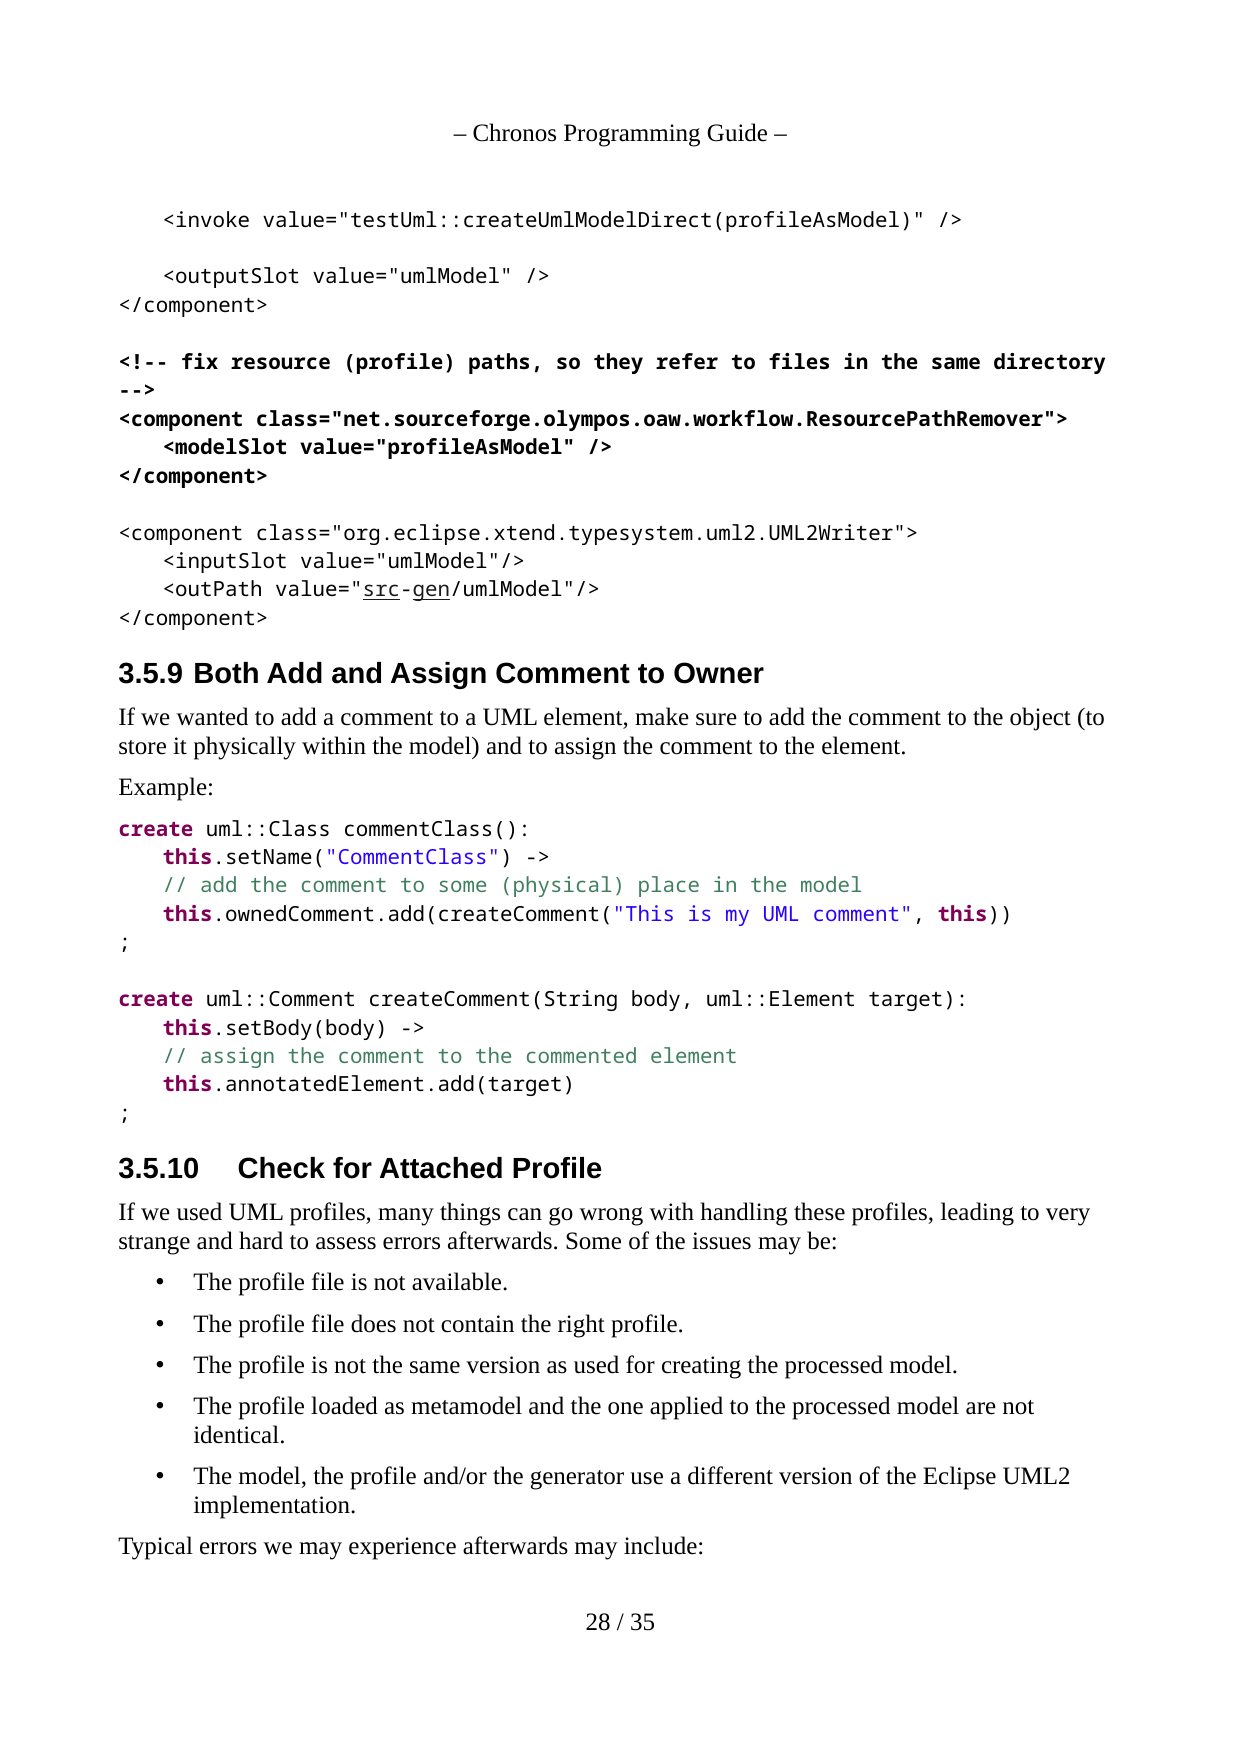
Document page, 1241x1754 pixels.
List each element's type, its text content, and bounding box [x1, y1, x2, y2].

text <inputSlot value="umlModel"/> [118, 546, 1122, 574]
text // add the comment to some (physical) place in the model [118, 871, 1122, 899]
text </component> [118, 461, 1122, 489]
text <modelSlot value="profileAsModel" /> [118, 432, 1122, 461]
text Example: [118, 772, 1122, 801]
text <!-- fix resource (profile) paths, so they refer to files in the same directory --> [118, 347, 1122, 404]
list The profile file is not available. [156, 1267, 1122, 1296]
text If we used UML profiles, many things can go wrong with handling these profiles, leading to very strange and hard to assess errors afterwards. Some of the issues may be: [118, 1197, 1122, 1255]
text <component class="org.eclipse.xtend.typesystem.uml2.UML2Writer"> [118, 518, 1122, 546]
subtitle Check for Attached Profile [118, 1151, 1122, 1185]
text <component class="net.sourceforge.olympos.oaw.workflow.ResourcePathRemover"> [118, 404, 1122, 432]
list The model, the profile and/or the generator use a different version of the Eclipse UML2 implementation. [156, 1461, 1122, 1519]
text // assign the comment to the commented element [118, 1041, 1122, 1069]
text ; [118, 1098, 1122, 1126]
text Typical errors we may experience afterwards may include: [118, 1531, 1122, 1560]
text this.annotatedElement.add(target) [118, 1069, 1122, 1098]
text <outputSlot value="umlModel" /> [118, 262, 1122, 290]
text this.setName("CommentClass") -> [118, 842, 1122, 871]
text <outPath value="src-gen/umlModel"/> [118, 574, 1122, 603]
text </component> [118, 290, 1122, 318]
text </component> [118, 603, 1122, 631]
text ; [118, 927, 1122, 956]
list The profile is not the same version as used for creating the processed model. [156, 1350, 1122, 1379]
text <invoke value="testUml::createUmlModelDirect(profileAsModel)" /> [118, 205, 1122, 233]
text If we wanted to add a comment to a UML element, make sure to add the comment to the object (to store it physically within the model) and to assign the comment to the element. [118, 702, 1122, 760]
list The profile loaded as metamodel and the one applied to the processed model are not identical. [156, 1391, 1122, 1449]
text this.ownedComment.add(createComment("This is my UML comment", this)) [118, 899, 1122, 927]
text this.setBody(body) -> [118, 1013, 1122, 1041]
text create uml::Class commentClass(): [118, 814, 1122, 842]
list The profile file does not contain the right profile. [156, 1309, 1122, 1337]
subtitle Both Add and Assign Comment to Owner [118, 656, 1122, 690]
text create uml::Comment createComment(String body, uml::Element target): [118, 984, 1122, 1013]
